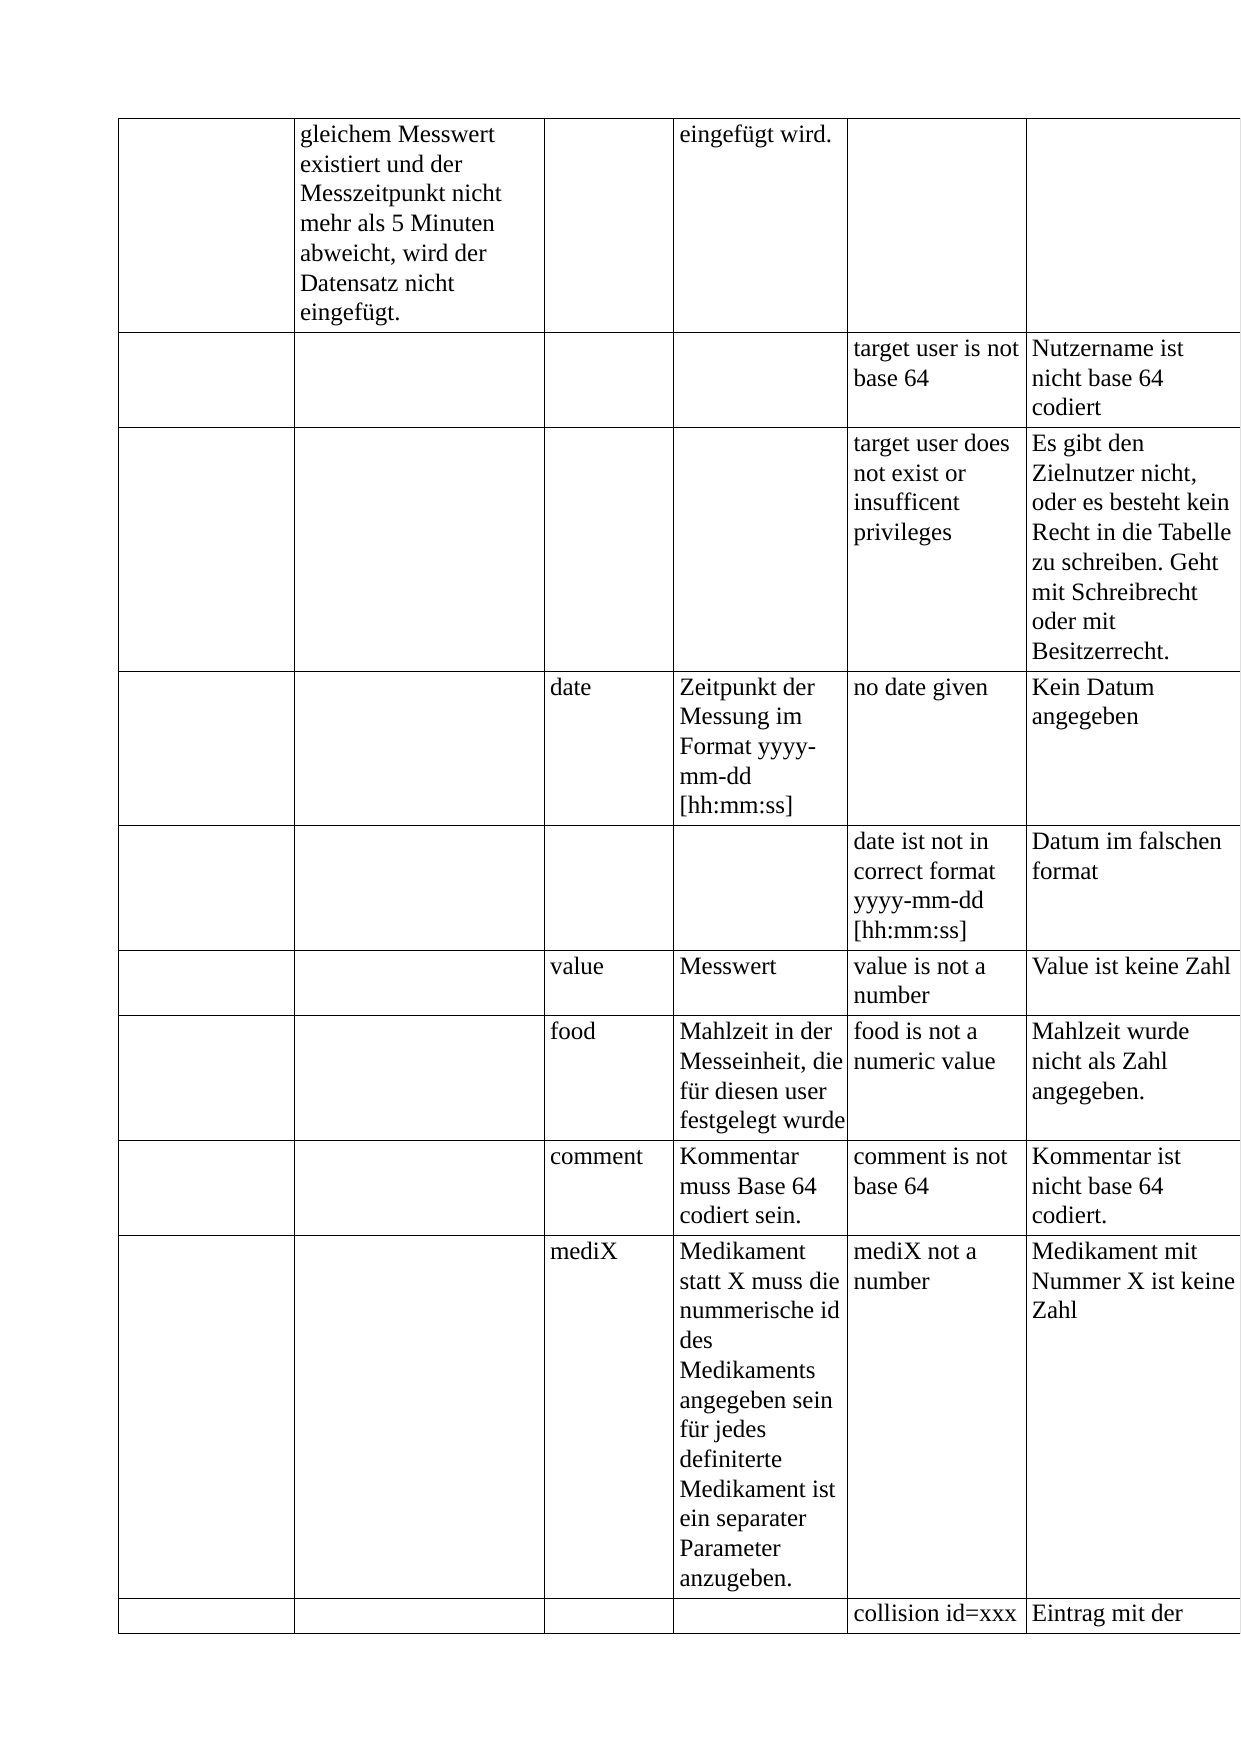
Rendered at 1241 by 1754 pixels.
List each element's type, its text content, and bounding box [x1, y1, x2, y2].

table_cell Medikament mit Nummer X ist keine Zahl [1027, 1236, 1240, 1597]
table_cell [295, 1016, 544, 1140]
table_cell comment is not base 64 [848, 1141, 1026, 1235]
table_cell [295, 1236, 544, 1597]
table_cell [119, 1236, 294, 1597]
table_cell food is not a numeric value [848, 1016, 1026, 1140]
table_cell Mahlzeit in der Messeinheit, die für diesen user festgelegt wurde [674, 1016, 847, 1140]
table_cell [545, 1599, 673, 1633]
table_cell [119, 1599, 294, 1633]
table_cell [295, 428, 544, 671]
table_cell Messwert [674, 951, 847, 1015]
table_cell [295, 826, 544, 950]
table_cell [848, 119, 1026, 332]
table_cell collision id=xxx [848, 1599, 1026, 1633]
table_cell [674, 826, 847, 950]
table_cell date [545, 672, 673, 825]
table_cell Mahlzeit wurde nicht als Zahl angegeben. [1027, 1016, 1240, 1140]
table_cell Datum im falschen format [1027, 826, 1240, 950]
table_cell Value ist keine Zahl [1027, 951, 1240, 1015]
table_cell Kein Datum angegeben [1027, 672, 1240, 825]
table_cell [545, 119, 673, 332]
table_cell comment [545, 1141, 673, 1235]
table_cell [119, 1141, 294, 1235]
table_cell [295, 1141, 544, 1235]
table_cell [674, 428, 847, 671]
table_cell [119, 119, 294, 332]
table_cell [119, 1016, 294, 1140]
table_cell [545, 428, 673, 671]
table_cell Medikament statt X muss die nummerische id des Medikaments angegeben sein für jedes definiterte Medikament ist ein separater Parameter anzugeben. [674, 1236, 847, 1597]
table_cell value [545, 951, 673, 1015]
table_cell [295, 672, 544, 825]
table_cell eingefügt wird. [674, 119, 847, 332]
table_cell [295, 1599, 544, 1633]
table_cell mediX [545, 1236, 673, 1597]
table_cell [1027, 119, 1240, 332]
table_cell [119, 826, 294, 950]
table_cell Zeitpunkt der Messung im Format yyyy-mm-dd [hh:mm:ss] [674, 672, 847, 825]
table_cell gleichem Messwert existiert und der Messzeitpunkt nicht mehr als 5 Minuten abweicht, wird der Datensatz nicht eingefügt. [295, 119, 544, 332]
table_cell Eintrag mit der [1027, 1599, 1240, 1633]
table_cell [119, 428, 294, 671]
table_cell [119, 951, 294, 1015]
table_cell target user does not exist or insufficent privileges [848, 428, 1026, 671]
table_cell value is not a number [848, 951, 1026, 1015]
table_cell [545, 826, 673, 950]
table_cell food [545, 1016, 673, 1140]
table_cell [295, 951, 544, 1015]
table_cell [119, 333, 294, 427]
table_cell mediX not a number [848, 1236, 1026, 1597]
table_cell Kommentar muss Base 64 codiert sein. [674, 1141, 847, 1235]
table_cell [119, 672, 294, 825]
table_cell [295, 333, 544, 427]
table_cell no date given [848, 672, 1026, 825]
table_cell [674, 333, 847, 427]
table_cell Kommentar ist nicht base 64 codiert. [1027, 1141, 1240, 1235]
table_cell target user is not base 64 [848, 333, 1026, 427]
table_cell date ist not in correct format yyyy-mm-dd [hh:mm:ss] [848, 826, 1026, 950]
table_cell [674, 1599, 847, 1633]
table_cell Nutzername ist nicht base 64 codiert [1027, 333, 1240, 427]
table_cell Es gibt den Zielnutzer nicht, oder es besteht kein Recht in die Tabelle zu schreiben. Geht mit Schreibrecht oder mit Besitzerrecht. [1027, 428, 1240, 671]
table_cell [545, 333, 673, 427]
